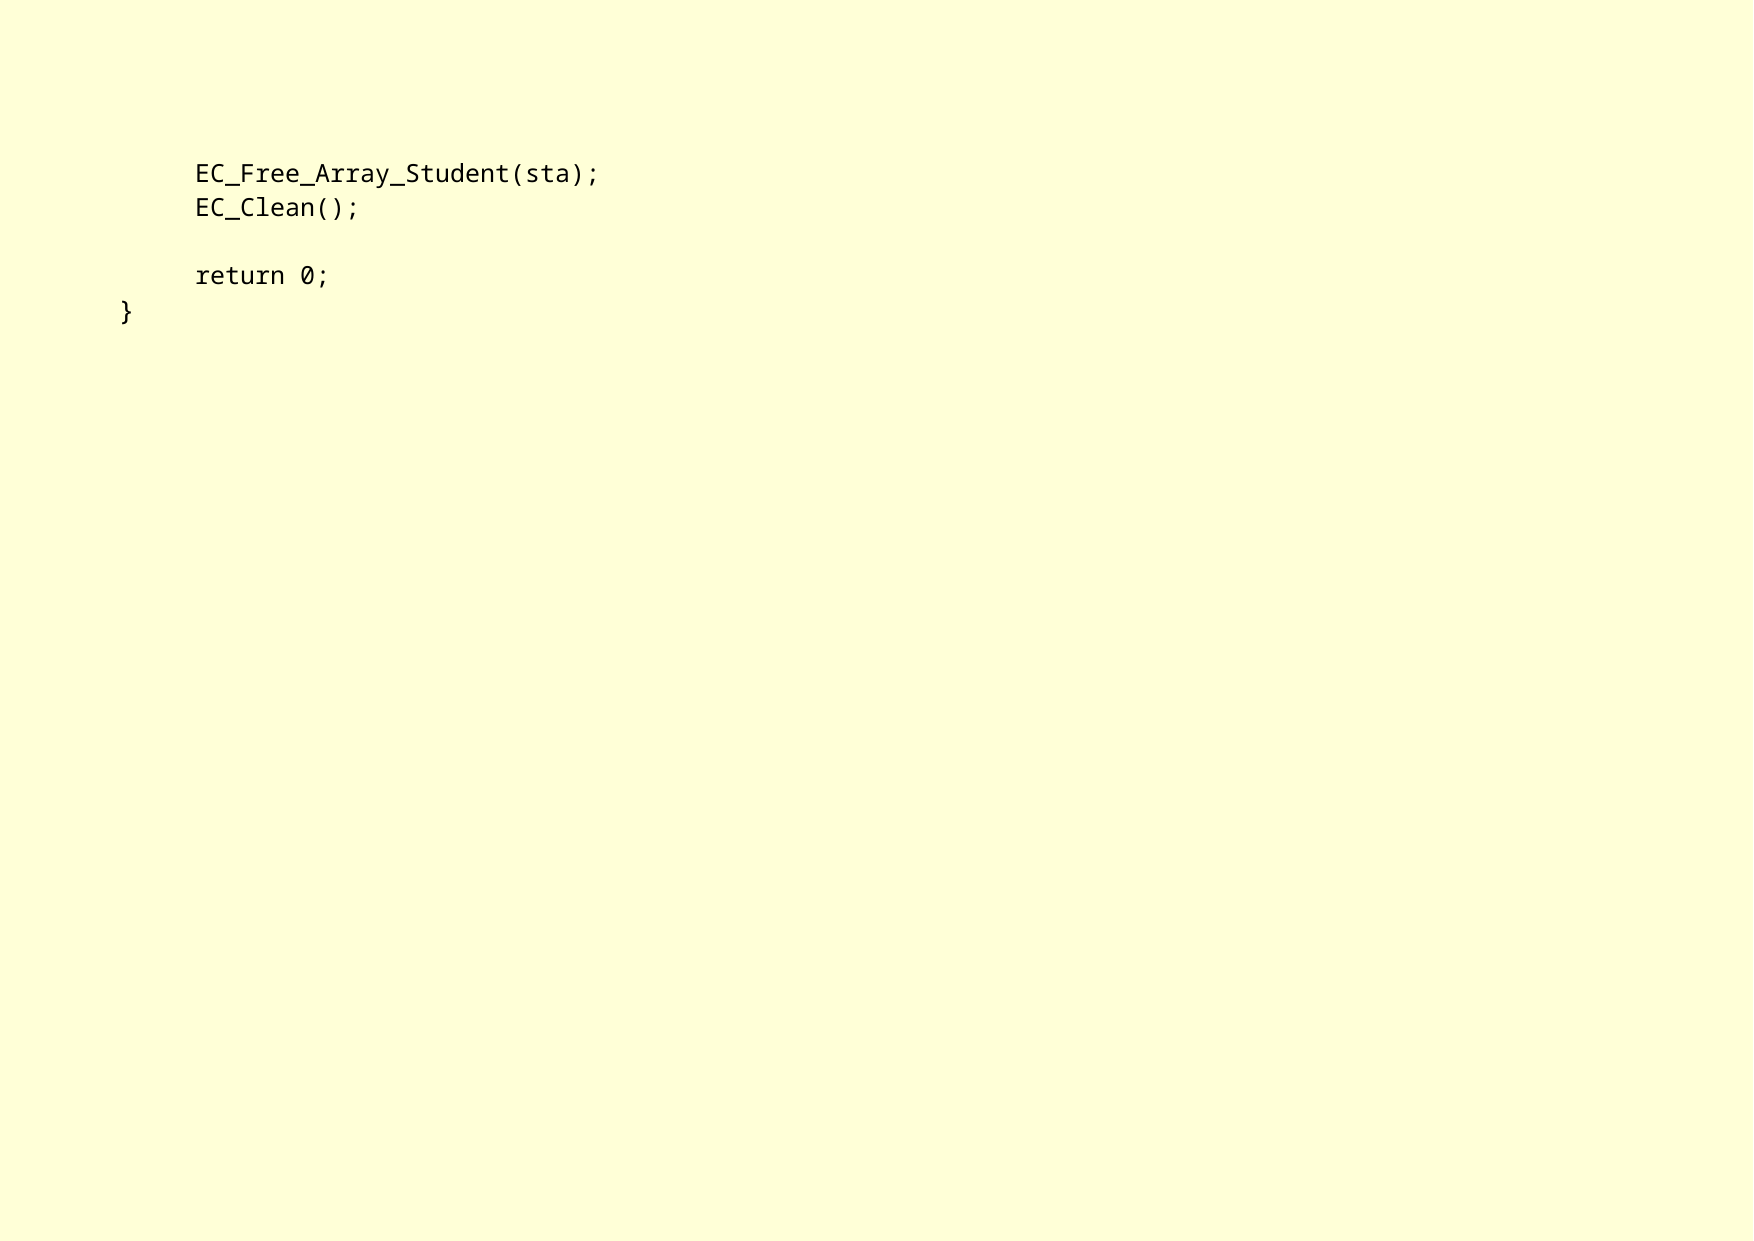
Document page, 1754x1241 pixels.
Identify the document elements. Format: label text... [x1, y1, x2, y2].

text EC_Clean(); [121, 189, 1632, 223]
text EC_Free_Array_Student(sta); [121, 155, 1632, 189]
text } [121, 291, 1632, 328]
text return 0; [121, 257, 1632, 291]
